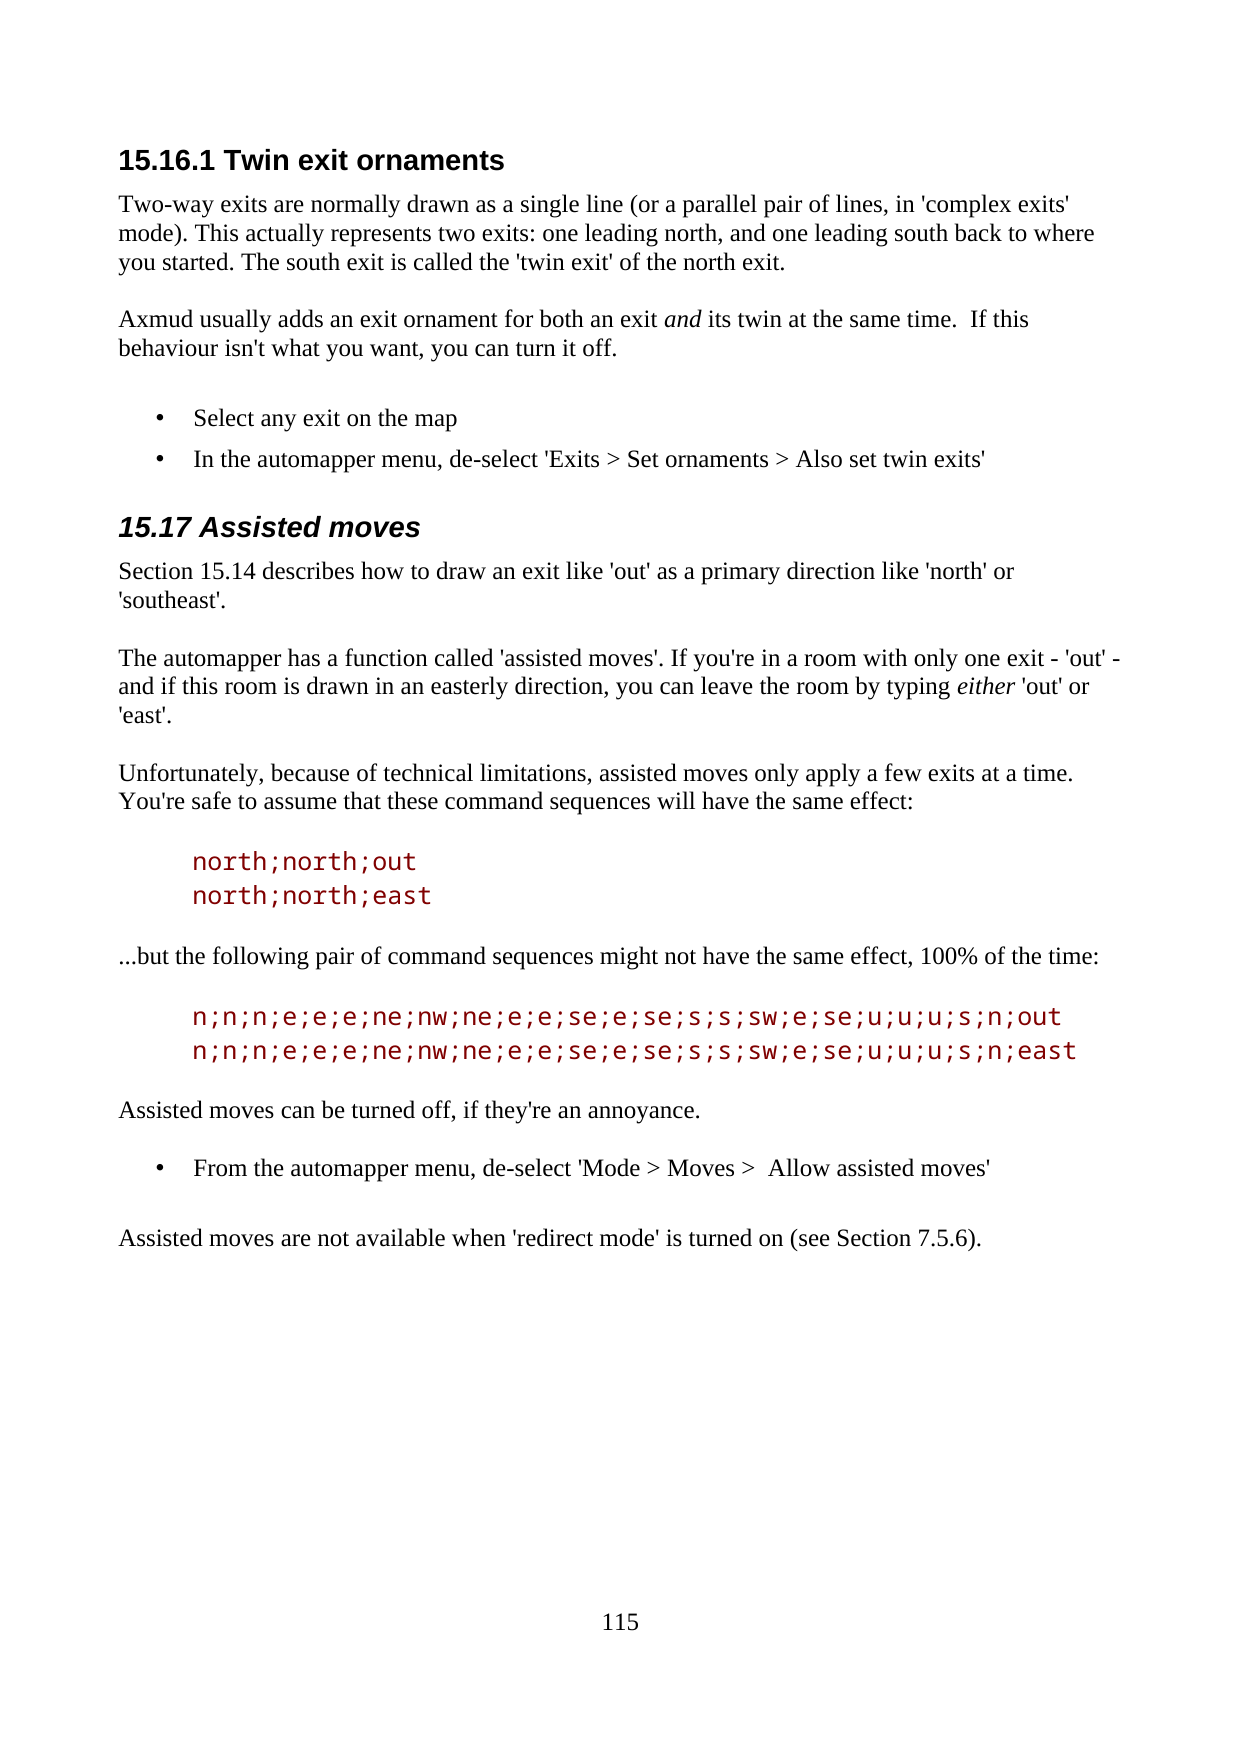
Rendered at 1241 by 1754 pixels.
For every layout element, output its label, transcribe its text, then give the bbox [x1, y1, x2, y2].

text north;north;out [118, 844, 1122, 878]
subtitle 15.17 Assisted moves [118, 510, 1122, 544]
text ...but the following pair of command sequences might not have the same effect, 100% of the time: [118, 941, 1122, 969]
text Axmud usually adds an exit ornament for both an exit and its twin at the same time. If this behaviour isn't what you want, you can turn it off. [118, 304, 1122, 362]
text Assisted moves can be turned off, if they're an annoyance. [118, 1095, 1122, 1124]
text n;n;n;e;e;e;ne;nw;ne;e;e;se;e;se;s;s;sw;e;se;u;u;u;s;n;east [118, 1032, 1122, 1066]
text Unfortunately, because of technical limitations, assisted moves only apply a few exits at a time. You're safe to assume that these command sequences will have the same effect: [118, 758, 1122, 815]
text Assisted moves are not available when 'redirect mode' is turned on (see Section 7.5.6). [118, 1223, 1122, 1251]
text Two-way exits are normally drawn as a single line (or a parallel pair of lines, in 'complex exits' mode). This actually represents two exits: one leading north, and one leading south back to where you started. The south exit is called the 'twin exit' of the north exit. [118, 189, 1122, 275]
subtitle 15.16.1 Twin exit ornaments [118, 143, 1122, 177]
list From the automapper menu, de-select 'Mode > Moves > Allow assisted moves' [156, 1153, 1122, 1181]
text n;n;n;e;e;e;ne;nw;ne;e;e;se;e;se;s;s;sw;e;se;u;u;u;s;n;out [118, 998, 1122, 1032]
list Select any exit on the map [156, 403, 1122, 432]
text north;north;east [118, 878, 1122, 912]
text The automapper has a function called 'assisted moves'. If you're in a room with only one exit - 'out' - and if this room is drawn in an easterly direction, you can leave the room by typing either 'out' or 'east'. [118, 643, 1122, 729]
list In the automapper menu, de-select 'Exits > Set ornaments > Also set twin exits' [156, 444, 1122, 473]
text Section 15.14 describes how to draw an exit like 'out' as a primary direction like 'north' or 'southeast'. [118, 556, 1122, 614]
